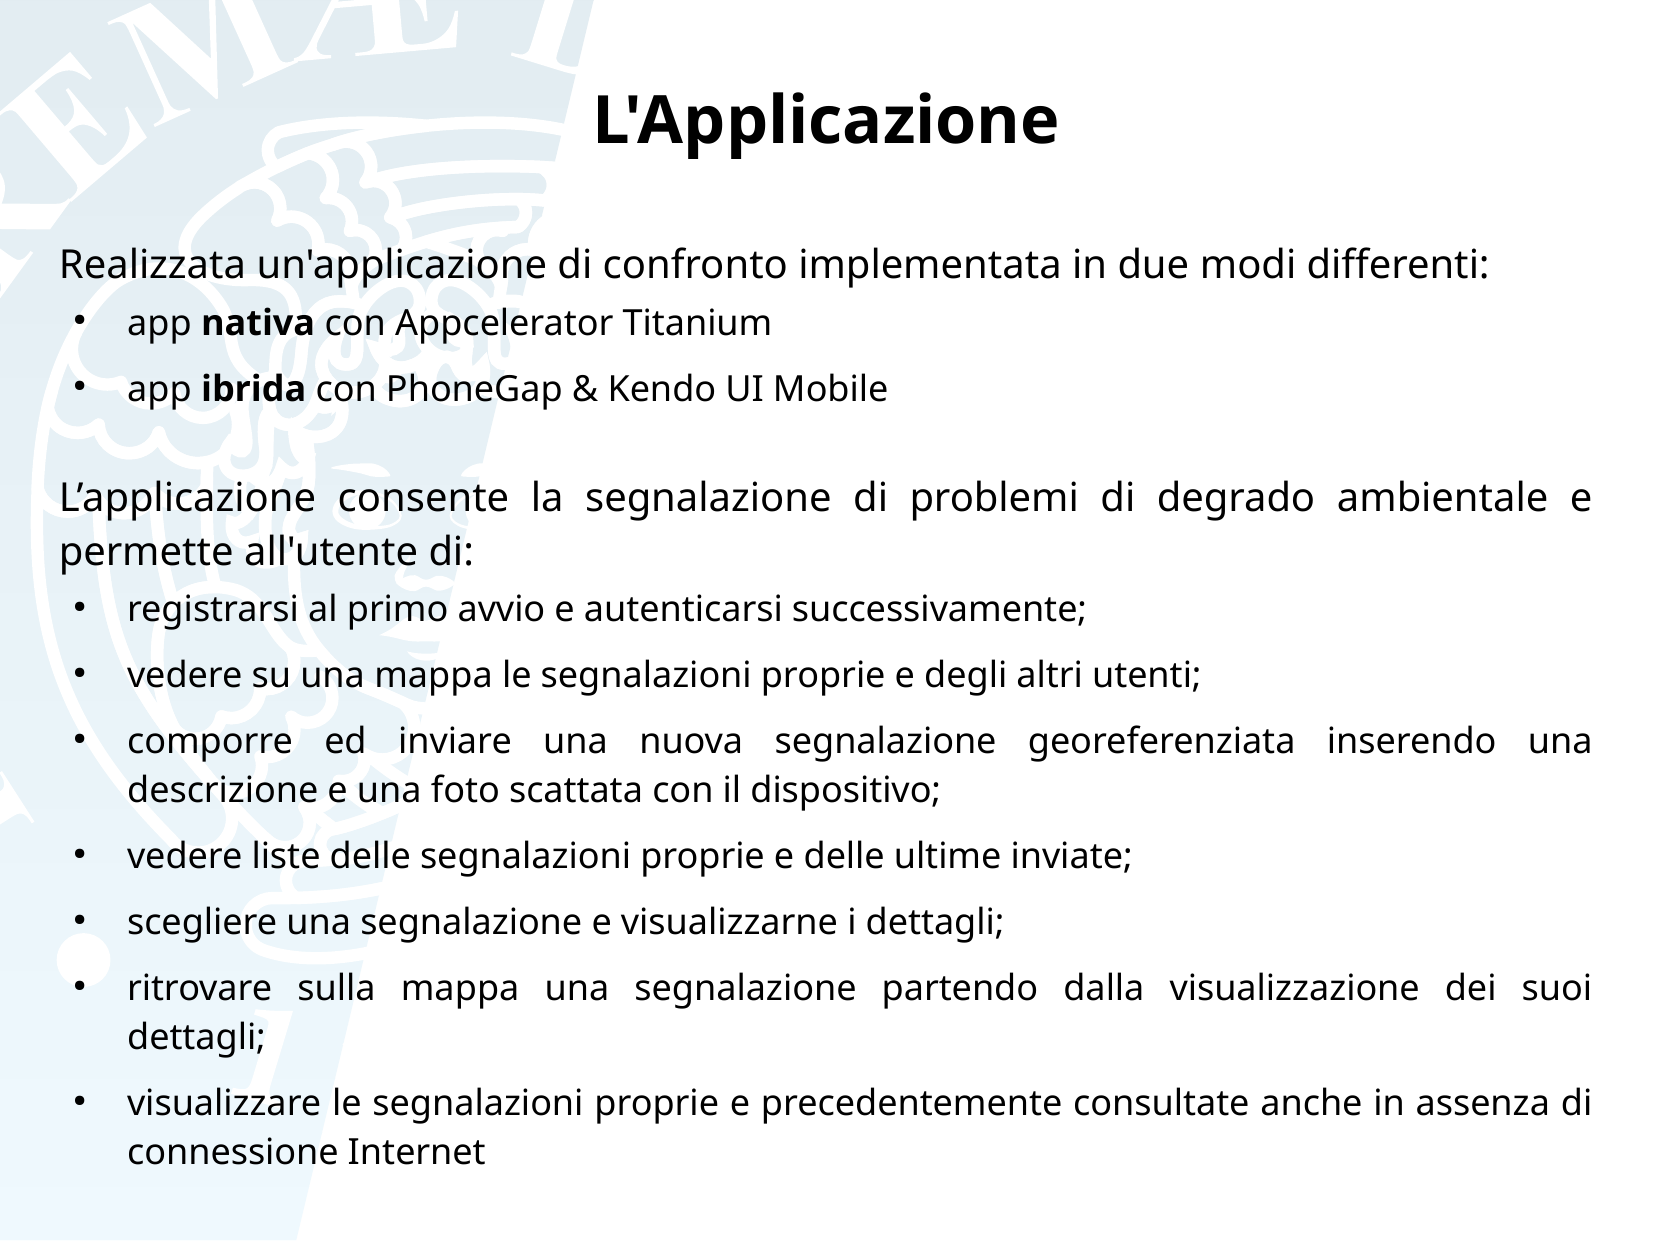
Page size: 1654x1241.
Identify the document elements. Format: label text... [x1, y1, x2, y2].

title L'Applicazione [59, 59, 1595, 178]
list Realizzata un'applicazione di confronto implementata in due modi differenti: app nativa con Appcelerator Titanium app ibrida con PhoneGap & Kendo UI Mobile L’applicazione consente la segnalazione di problemi di degrado ambientale e permette all'utente di: registrarsi al primo avvio e autenticarsi successivamente; vedere su una mappa le segnalazioni proprie e degli altri utenti; comporre ed inviare una nuova segnalazione georeferenziata inserendo una descrizione e una foto scattata con il dispositivo; vedere liste delle segnalazioni proprie e delle ultime inviate; scegliere una segnalazione e visualizzarne i dettagli; ritrovare sulla mappa una segnalazione partendo dalla visualizzazione dei suoi dettagli; visualizzare le segnalazioni proprie e precedentemente consultate anche in assenza di connessione Internet [59, 236, 1595, 1182]
